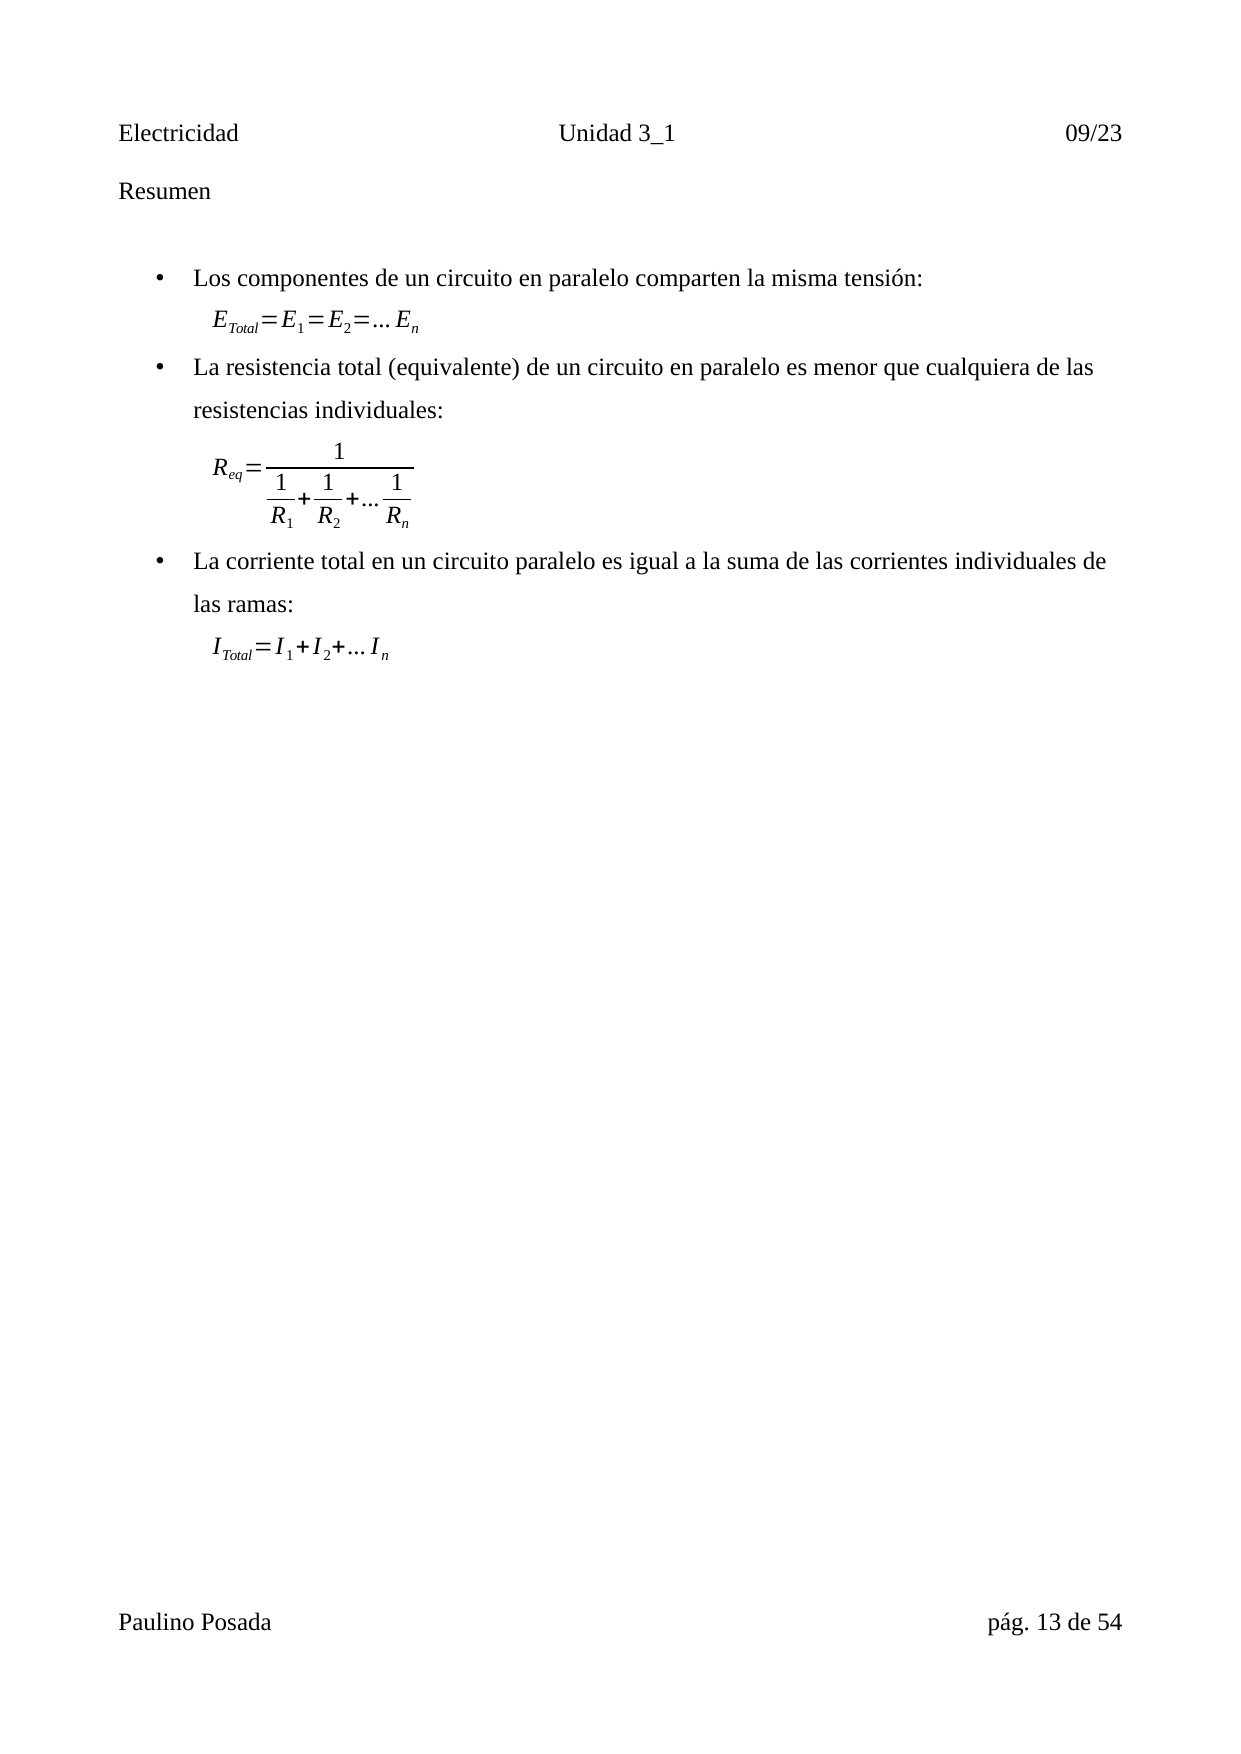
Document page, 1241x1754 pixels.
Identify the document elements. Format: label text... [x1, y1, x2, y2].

list La corriente total en un circuito paralelo es igual a la suma de las corrientes individuales de las ramas: [156, 546, 1122, 618]
text Resumen [118, 176, 1122, 205]
list La resistencia total (equivalente) de un circuito en paralelo es menor que cualquiera de las resistencias individuales: [156, 352, 1122, 423]
list Los componentes de un circuito en paralelo comparten la misma tensión: [156, 263, 1122, 291]
